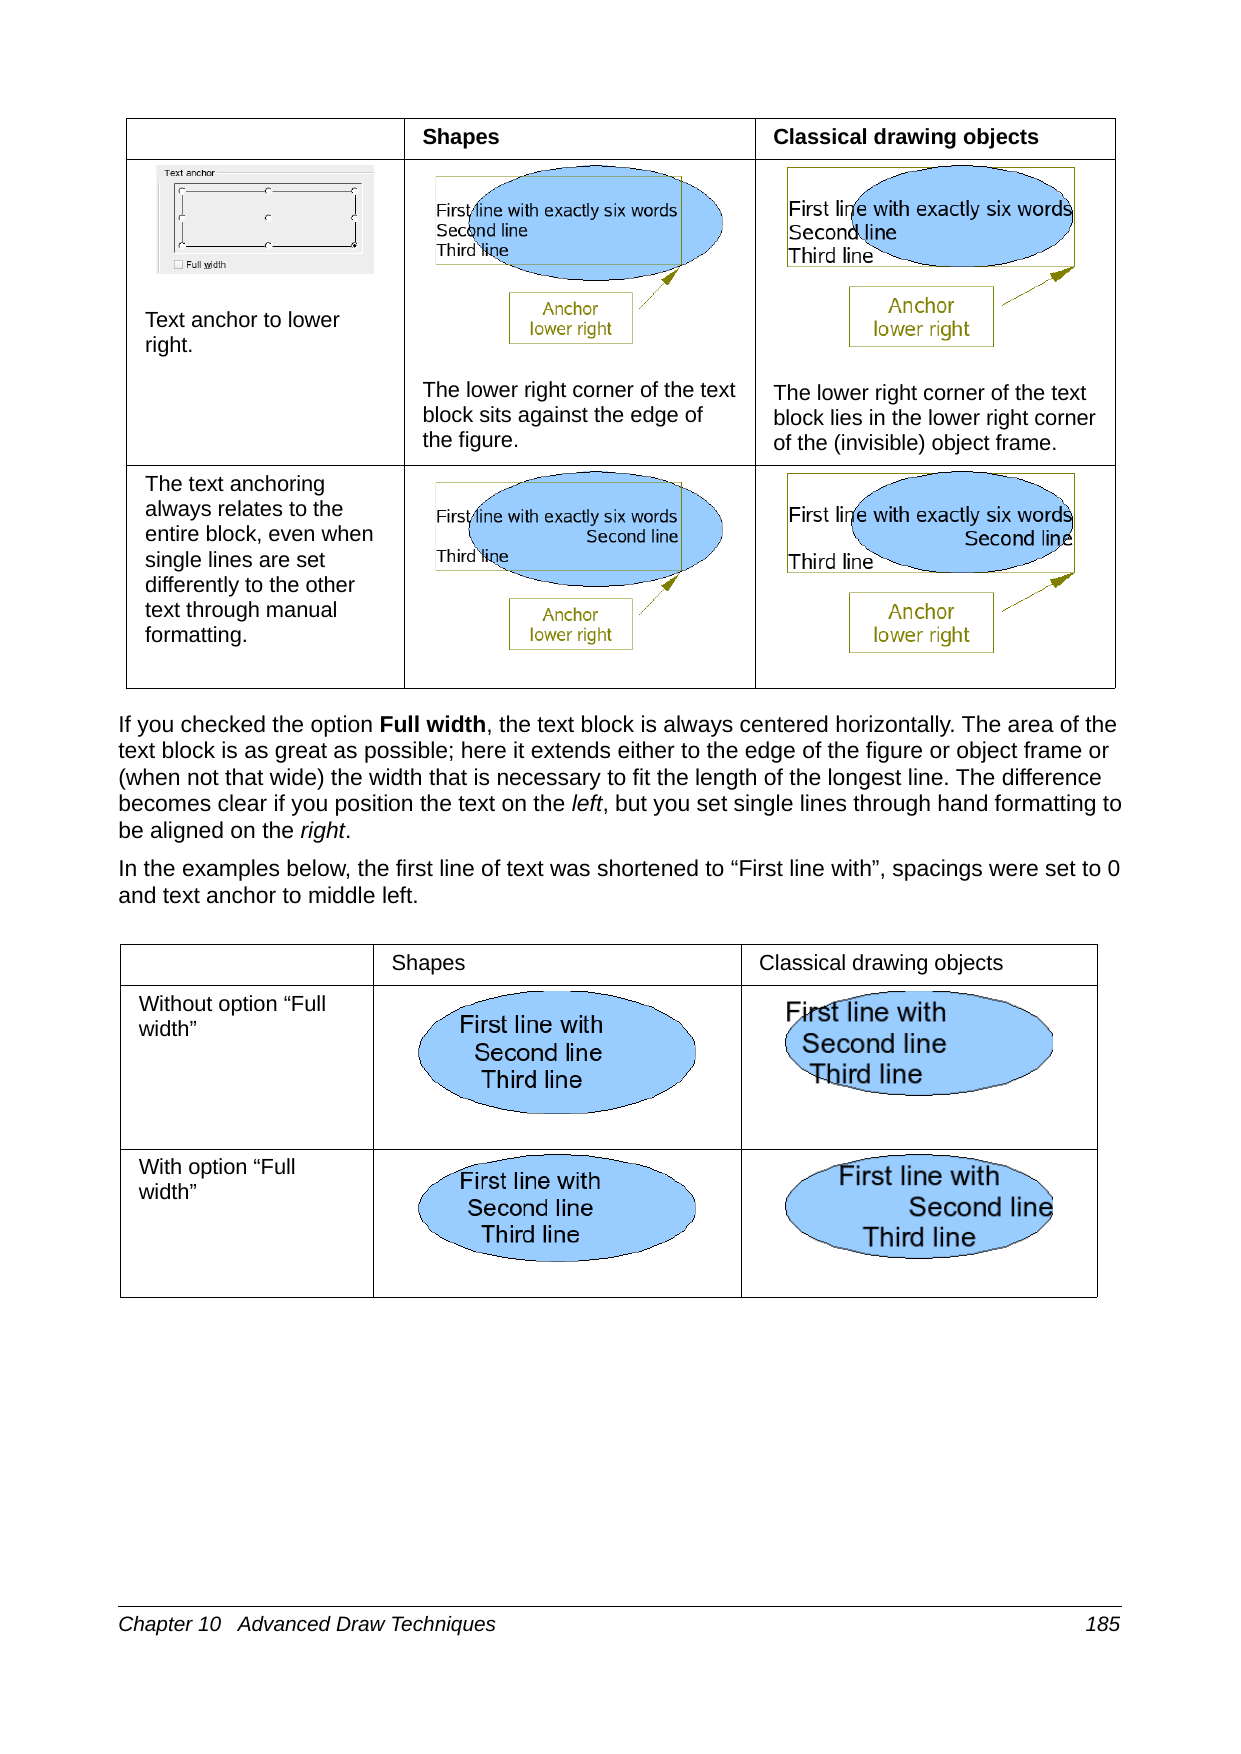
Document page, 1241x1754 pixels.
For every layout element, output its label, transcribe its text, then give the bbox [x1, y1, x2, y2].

table_cell Without option “Full width” [121, 986, 373, 1148]
text In the examples below, the first line of text was shortened to “First line with”, spacings were set to 0 and text anchor to middle left. [118, 855, 1122, 908]
table_cell [374, 986, 741, 1113]
picture [418, 991, 696, 1114]
picture [418, 1154, 696, 1262]
table_cell The lower right corner of the text block lies in the lower right corner of the (invisible) object frame. [756, 160, 1115, 465]
table_cell With option “Full width” [121, 1150, 373, 1297]
picture [787, 165, 1083, 347]
table_cell [742, 1150, 1097, 1297]
table_cell Text anchor to lower right. [127, 160, 404, 465]
table_cell [742, 986, 1097, 1148]
table_header Shapes [405, 119, 755, 159]
table_cell [374, 1114, 741, 1148]
picture [785, 991, 1053, 1096]
table_header [121, 945, 373, 985]
table_header Classical drawing objects [742, 945, 1097, 985]
picture [156, 165, 375, 274]
table_header [127, 119, 404, 159]
picture [785, 1154, 1053, 1259]
table_cell [405, 466, 755, 687]
picture [435, 471, 723, 650]
table_cell [374, 1150, 741, 1297]
table_cell The lower right corner of the text block sits against the edge of the figure. [405, 160, 755, 465]
table_header Classical drawing objects [756, 119, 1115, 159]
picture [787, 471, 1083, 653]
text If you checked the option Full width, the text block is always centered horizontally. The area of the text block is as great as possible; here it extends either to the edge of the figure or object frame or (when not that wide) the width that is necessary to fit the length of the longest line. The difference becomes clear if you position the text on the left, but you set single lines through hand formatting to be aligned on the right. [118, 711, 1122, 843]
table_cell [756, 466, 1115, 687]
table_header Shapes [374, 945, 741, 985]
table_cell The text anchoring always relates to the entire block, even when single lines are set differently to the other text through manual formatting. [127, 466, 404, 687]
picture [435, 165, 723, 344]
